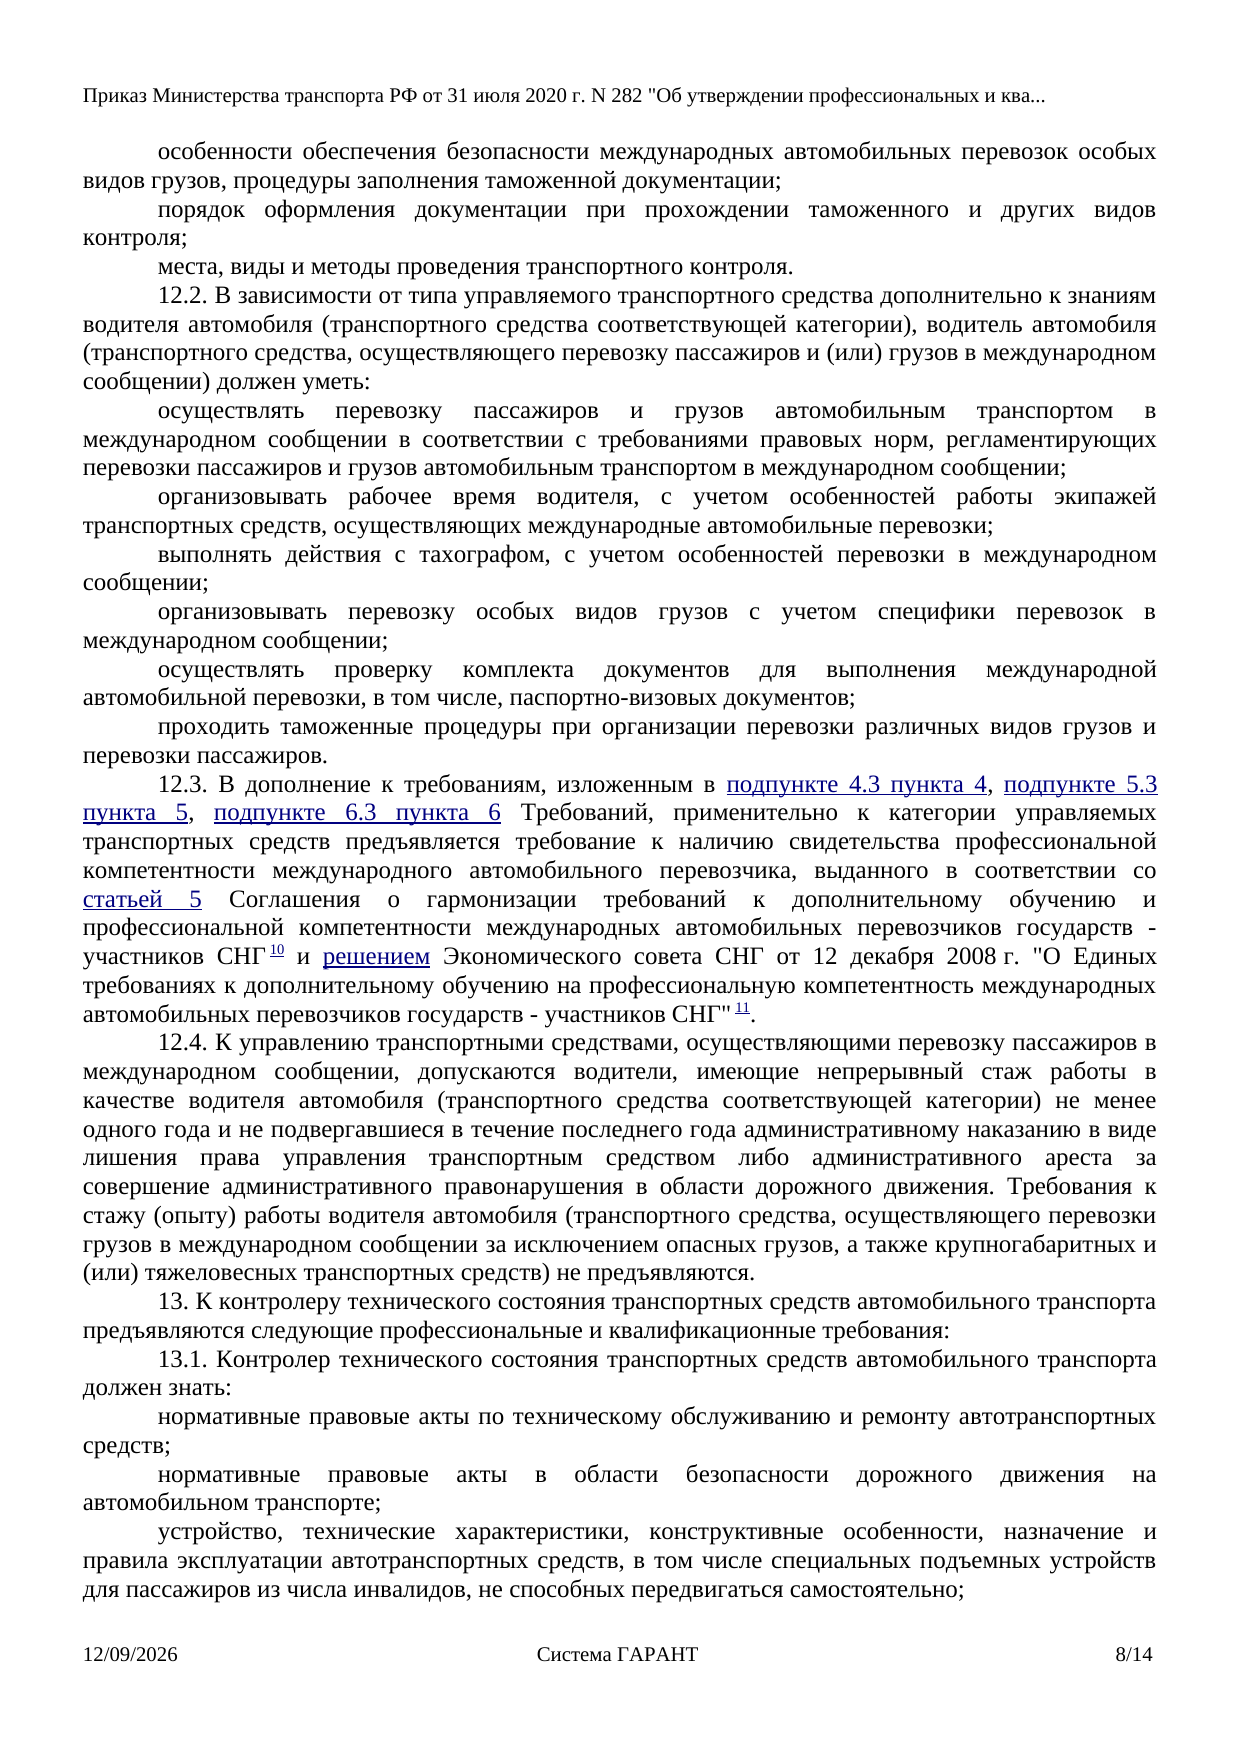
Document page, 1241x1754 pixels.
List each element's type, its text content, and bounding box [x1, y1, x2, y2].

text осуществлять проверку комплекта документов для выполнения международной автомобильной перевозки, в том числе, паспортно-визовых документов; [83, 654, 1157, 711]
text 12.2. В зависимости от типа управляемого транспортного средства дополнительно к знаниям водителя автомобиля (транспортного средства соответствующей категории), водитель автомобиля (транспортного средства, осуществляющего перевозку пассажиров и (или) грузов в международном сообщении) должен уметь: [83, 280, 1157, 395]
text 12.4. К управлению транспортными средствами, осуществляющими перевозку пассажиров в международном сообщении, допускаются водители, имеющие непрерывный стаж работы в качестве водителя автомобиля (транспортного средства соответствующей категории) не менее одного года и не подвергавшиеся в течение последнего года административному наказанию в виде лишения права управления транспортным средством либо административного ареста за совершение административного правонарушения в области дорожного движения. Требования к стажу (опыту) работы водителя автомобиля (транспортного средства, осуществляющего перевозки грузов в международном сообщении за исключением опасных грузов, а также крупногабаритных и (или) тяжеловесных транспортных средств) не предъявляются. [83, 1027, 1157, 1286]
text нормативные правовые акты по техническому обслуживанию и ремонту автотранспортных средств; [83, 1401, 1157, 1459]
text устройство, технические характеристики, конструктивные особенности, назначение и правила эксплуатации автотранспортных средств, в том числе специальных подъемных устройств для пассажиров из числа инвалидов, не способных передвигаться самостоятельно; [83, 1516, 1157, 1602]
text выполнять действия с тахографом, с учетом особенностей перевозки в международном сообщении; [83, 539, 1157, 596]
text проходить таможенные процедуры при организации перевозки различных видов грузов и перевозки пассажиров. [83, 711, 1157, 769]
text места, виды и методы проведения транспортного контроля. [83, 251, 1157, 280]
text особенности обеспечения безопасности международных автомобильных перевозок особых видов грузов, процедуры заполнения таможенной документации; [83, 136, 1157, 194]
text 13. К контролеру технического состояния транспортных средств автомобильного транспорта предъявляются следующие профессиональные и квалификационные требования: [83, 1286, 1157, 1344]
text организовывать рабочее время водителя, с учетом особенностей работы экипажей транспортных средств, осуществляющих международные автомобильные перевозки; [83, 481, 1157, 539]
text нормативные правовые акты в области безопасности дорожного движения на автомобильном транспорте; [83, 1459, 1157, 1516]
text осуществлять перевозку пассажиров и грузов автомобильным транспортом в международном сообщении в соответствии с требованиями правовых норм, регламентирующих перевозки пассажиров и грузов автомобильным транспортом в международном сообщении; [83, 395, 1157, 481]
text 12.3. В дополнение к требованиям, изложенным в подпункте 4.3 пункта 4, подпункте 5.3 пункта 5, подпункте 6.3 пункта 6 Требований, применительно к категории управляемых транспортных средств предъявляется требование к наличию свидетельства профессиональной компетентности международного автомобильного перевозчика, выданного в соответствии со статьей 5 Соглашения о гармонизации требований к дополнительному обучению и профессиональной компетентности международных автомобильных перевозчиков государств - участников СНГ 10 и решением Экономического совета СНГ от 12 декабря 2008 г. "О Единых требованиях к дополнительному обучению на профессиональную компетентность международных автомобильных перевозчиков государств - участников СНГ" 11. [83, 769, 1157, 1027]
text порядок оформления документации при прохождении таможенного и других видов контроля; [83, 194, 1157, 251]
text 13.1. Контролер технического состояния транспортных средств автомобильного транспорта должен знать: [83, 1344, 1157, 1401]
text организовывать перевозку особых видов грузов с учетом специфики перевозок в международном сообщении; [83, 596, 1157, 654]
